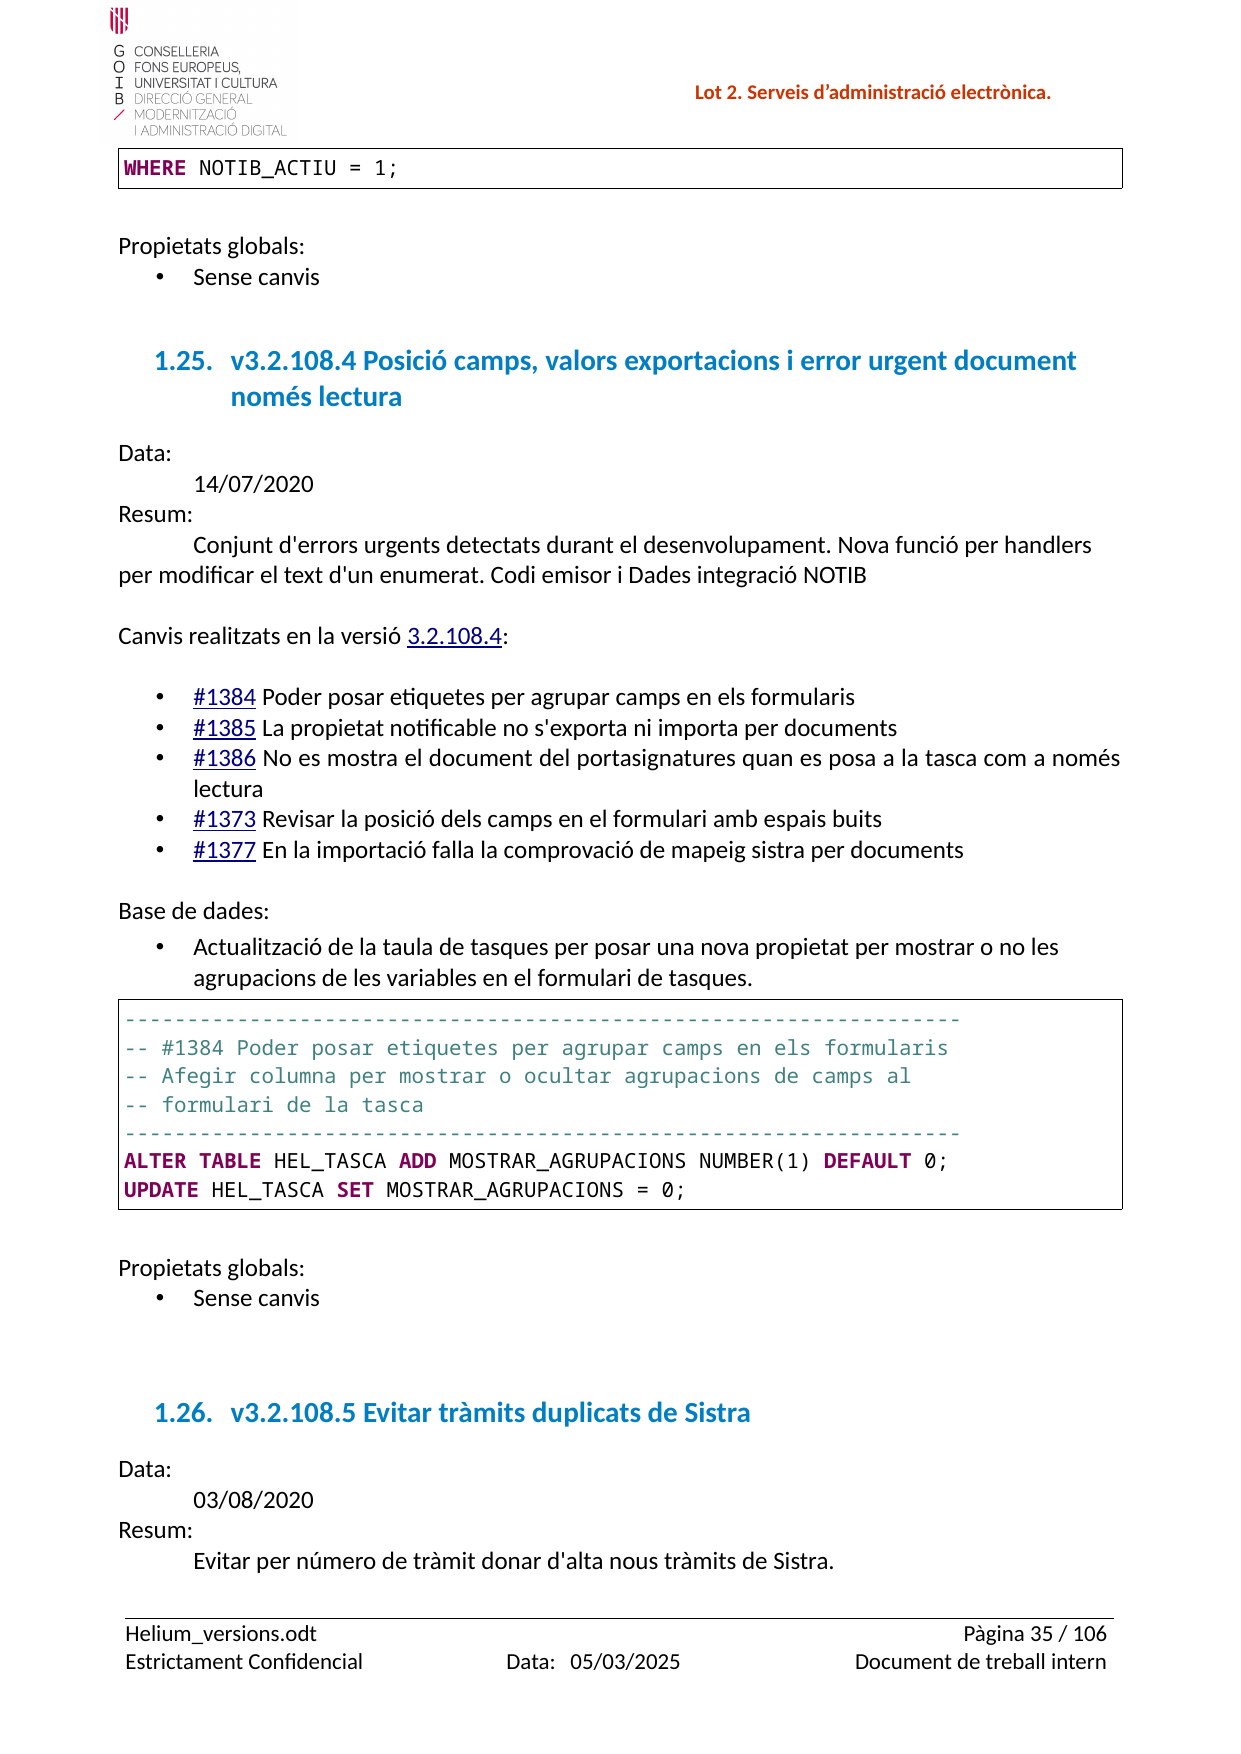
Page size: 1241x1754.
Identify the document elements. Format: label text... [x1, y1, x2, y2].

text Base de dades: [118, 895, 1122, 926]
text Evitar per número de tràmit donar d'alta nous tràmits de Sistra. [118, 1545, 1122, 1576]
text Propietats globals: [118, 230, 1122, 261]
list #1385 La propietat notificable no s'exporta ni importa per documents [156, 712, 1122, 742]
text Resum: [118, 498, 1122, 529]
list #1377 En la importació falla la comprovació de mapeig sistra per documents [156, 834, 1122, 864]
list Sense canvis [156, 1282, 1122, 1313]
text Data: [118, 437, 1122, 468]
text Propietats globals: [118, 1252, 1122, 1282]
list Actualització de la taula de tasques per posar una nova propietat per mostrar o no les agrupacions de les variables en el formulari de tasques. [156, 932, 1122, 993]
list #1384 Poder posar etiquetes per agrupar camps en els formularis [156, 681, 1122, 712]
list #1386 No es mostra el document del portasignatures quan es posa a la tasca com a només lectura [156, 742, 1122, 803]
list Sense canvis [156, 261, 1122, 291]
subtitle v3.2.108.4 Posició camps, valors exportacions i error urgent document només lectura [153, 342, 1122, 414]
text 03/08/2020 [118, 1484, 1122, 1515]
text 14/07/2020 [118, 468, 1122, 498]
subtitle v3.2.108.5 Evitar tràmits duplicats de Sistra [153, 1394, 1122, 1430]
list #1373 Revisar la posició dels camps en el formulari amb espais buits [156, 803, 1122, 834]
text Canvis realitzats en la versió 3.2.108.4: [118, 620, 1122, 651]
text Conjunt d'errors urgents detectats durant el desenvolupament. Nova funció per handlers per modificar el text d'un enumerat. Codi emisor i Dades integració NOTIB [118, 529, 1122, 590]
table_header ------------------------------------------------------------------- -- #1384 Poder posar etiquetes per agrupar camps en els formularis -- Afegir columna per mostrar o ocultar agrupacions de camps al -- formulari de la tasca ------------------------------------------------------------------- ALTER TABLE HEL_TASCA ADD MOSTRAR_AGRUPACIONS NUMBER(1) DEFAULT 0; UPDATE HEL_TASCA SET MOSTRAR_AGRUPACIONS = 0; [119, 1000, 1122, 1209]
picture [100, 0, 297, 144]
text Resum: [118, 1515, 1122, 1545]
text Data: [118, 1454, 1122, 1484]
table_header WHERE NOTIB_ACTIU = 1; [119, 149, 1122, 188]
